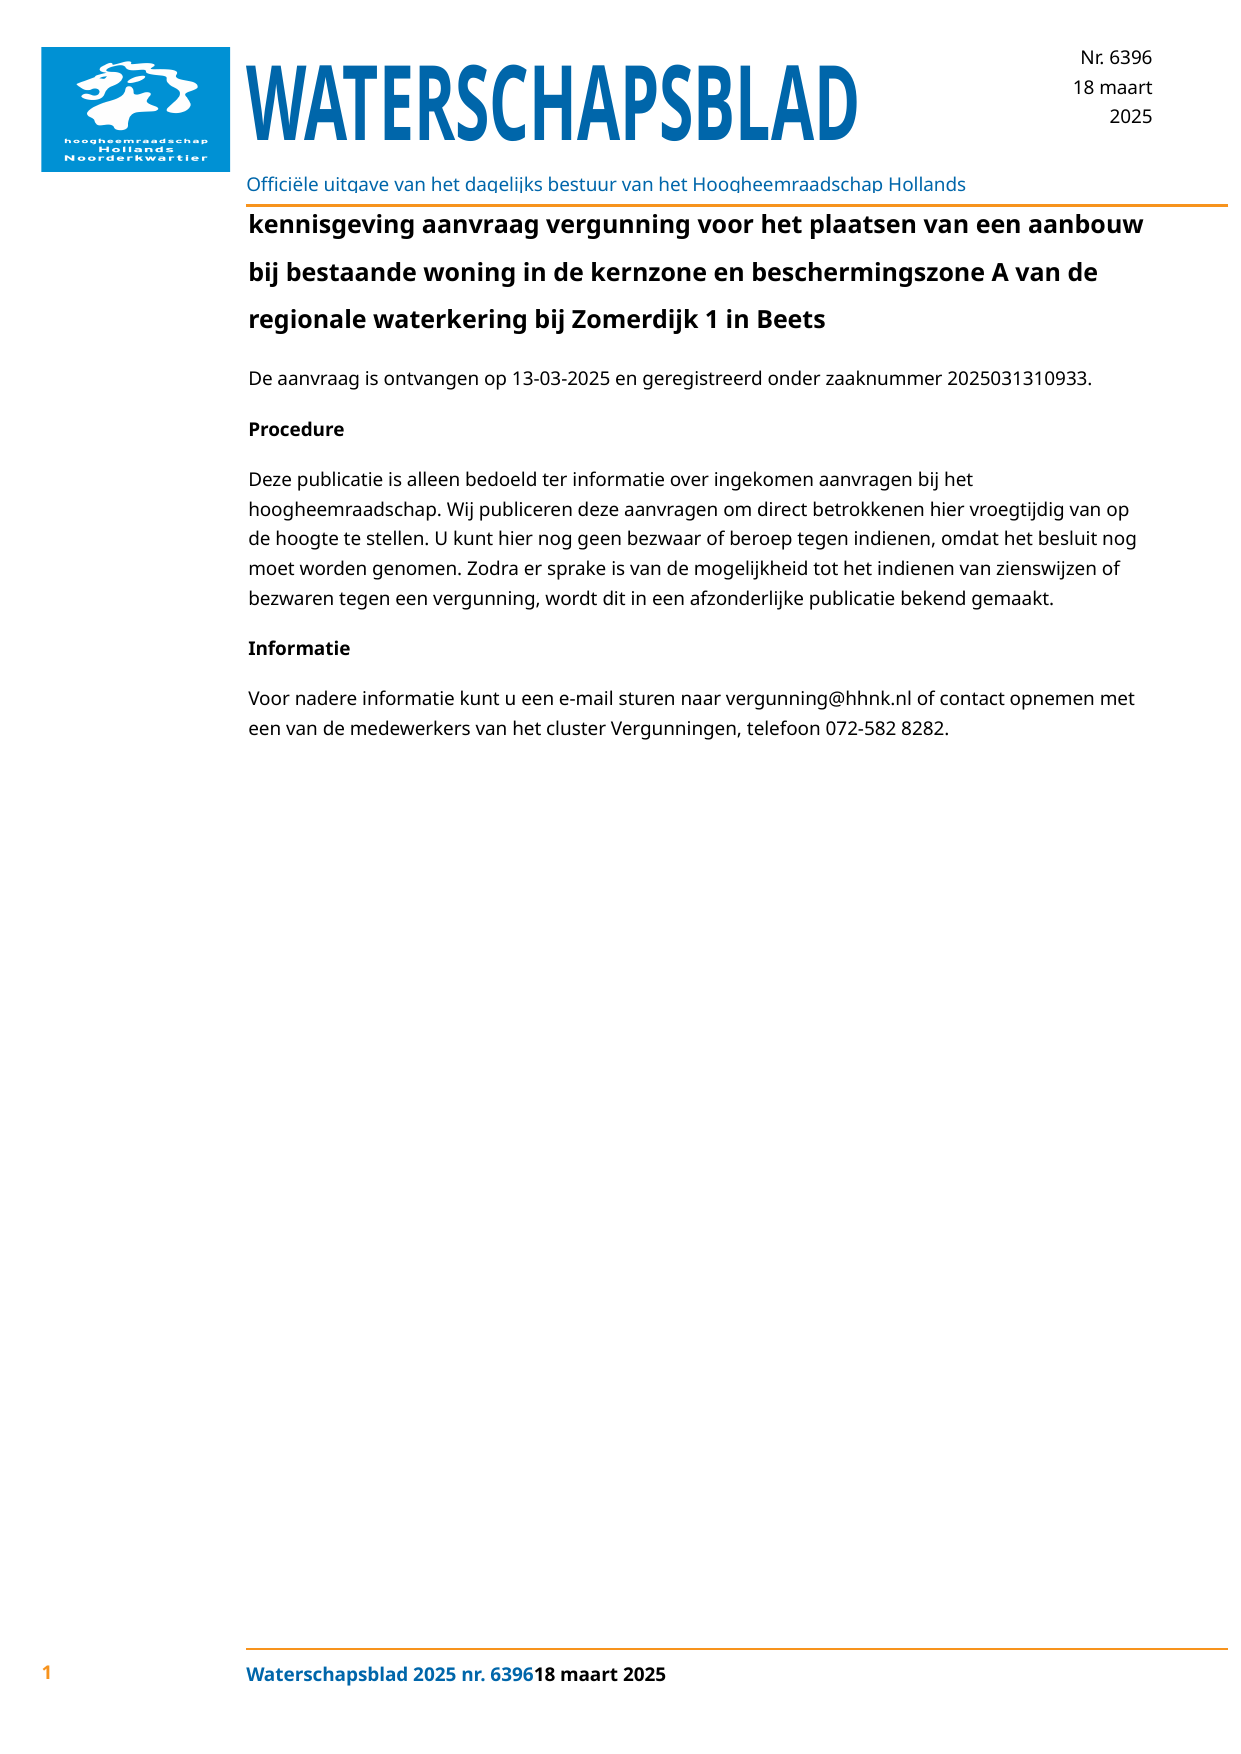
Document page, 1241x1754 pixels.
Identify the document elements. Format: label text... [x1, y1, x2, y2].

text Deze publicatie is alleen bedoeld ter informatie over ingekomen aanvragen bij het hoogheemraadschap. Wij publiceren deze aanvragen om direct betrokkenen hier vroegtijdig van op de hoogte te stellen. U kunt hier nog geen bezwaar of beroep tegen indienen, omdat het besluit nog moet worden genomen. Zodra er sprake is van de mogelijkheid tot het indienen van zienswijzen of bezwaren tegen een vergunning, wordt dit in een afzonderlijke publicatie bekend gemaakt. [248, 466, 1152, 610]
text Procedure [248, 416, 1152, 442]
text kennisgeving aanvraag vergunning voor het plaatsen van een aanbouw bij bestaande woning in de kernzone en beschermingszone A van de regionale waterkering bij Zomerdijk 1 in Beets [248, 207, 1152, 336]
text De aanvraag is ontvangen op 13-03-2025 en geregistreerd onder zaaknummer 2025031310933. [248, 366, 1152, 391]
text Voor nadere informatie kunt u een e-mail sturen naar vergunning@hhnk.nl of contact opnemen met een van de medewerkers van het cluster Vergunningen, telefoon 072-582 8282. [248, 686, 1152, 741]
text Informatie [248, 635, 1152, 661]
picture [78, 64, 122, 99]
picture [118, 62, 197, 112]
picture [88, 87, 157, 130]
picture [129, 76, 144, 82]
